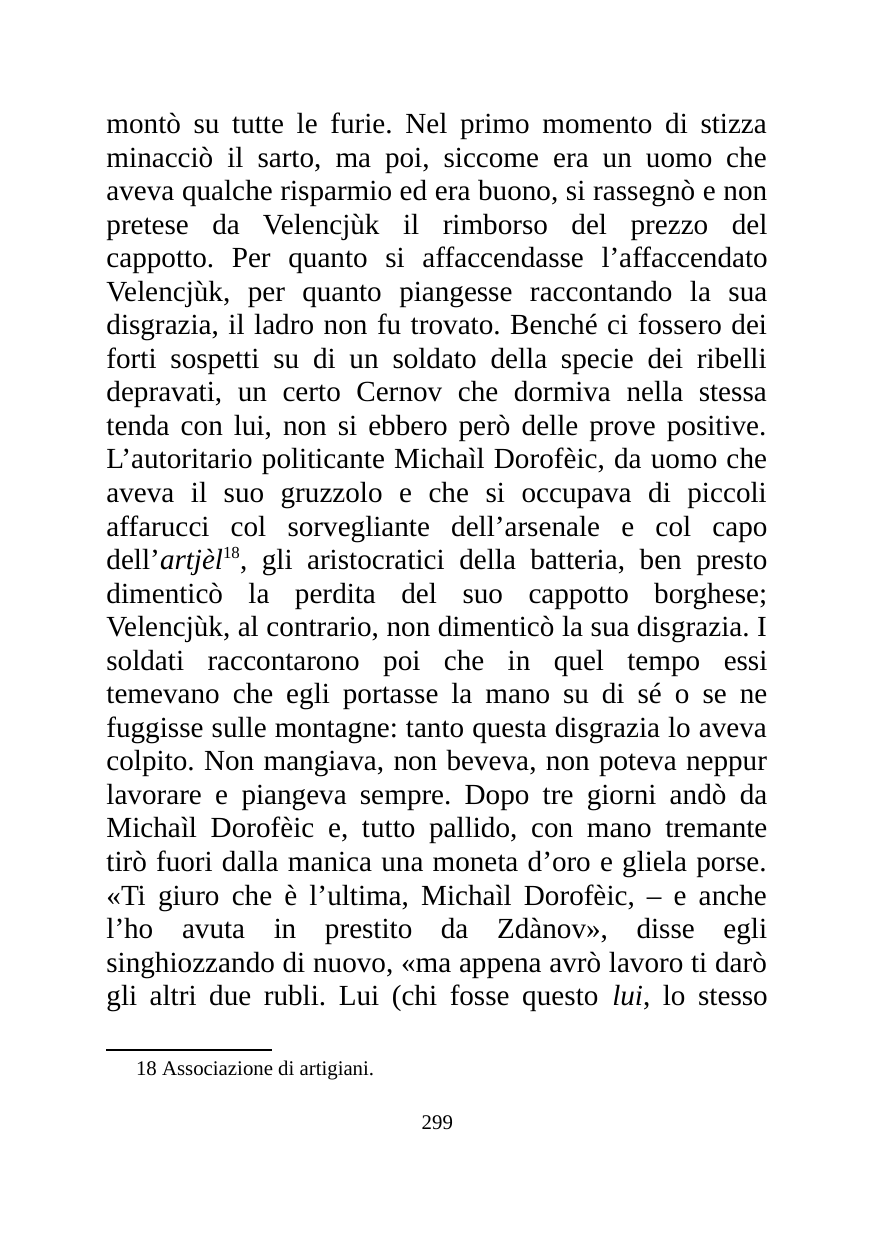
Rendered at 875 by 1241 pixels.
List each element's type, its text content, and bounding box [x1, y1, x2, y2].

text Associazione di artigiani. [106, 1056, 768, 1080]
text montò su tutte le furie. Nel primo momento di stizza minacciò il sarto, ma poi, siccome era un uomo che aveva qualche risparmio ed era buono, si rassegnò e non pretese da Velencjùk il rimborso del prezzo del cappotto. Per quanto si affaccendasse l’affaccendato Velencjùk, per quanto piangesse raccontando la sua disgrazia, il ladro non fu trovato. Benché ci fossero dei forti sospetti su di un soldato della specie dei ribelli depravati, un certo Cernov che dormiva nella stessa tenda con lui, non si ebbero però delle prove positive. L’autoritario politicante Michaìl Dorofèic, da uomo che aveva il suo gruzzolo e che si occupava di piccoli affarucci col sorvegliante dell’arsenale e col capo dell’artjèl, gli aristocratici della batteria, ben presto dimenticò la perdita del suo cappotto borghese; Velencjùk, al contrario, non dimenticò la sua disgrazia. I soldati raccontarono poi che in quel tempo essi temevano che egli portasse la mano su di sé o se ne fuggisse sulle montagne: tanto questa disgrazia lo aveva colpito. Non mangiava, non beveva, non poteva neppur lavorare e piangeva sempre. Dopo tre giorni andò da Michaìl Dorofèic e, tutto pallido, con mano tremante tirò fuori dalla manica una moneta d’oro e gliela porse. «Ti giuro che è l’ultima, Michaìl Dorofèic, – e anche l’ho avuta in prestito da Zdànov», disse egli singhiozzando di nuovo, «ma appena avrò lavoro ti darò gli altri due rubli. Lui (chi fosse questo lui, lo stesso [106, 106, 768, 1012]
